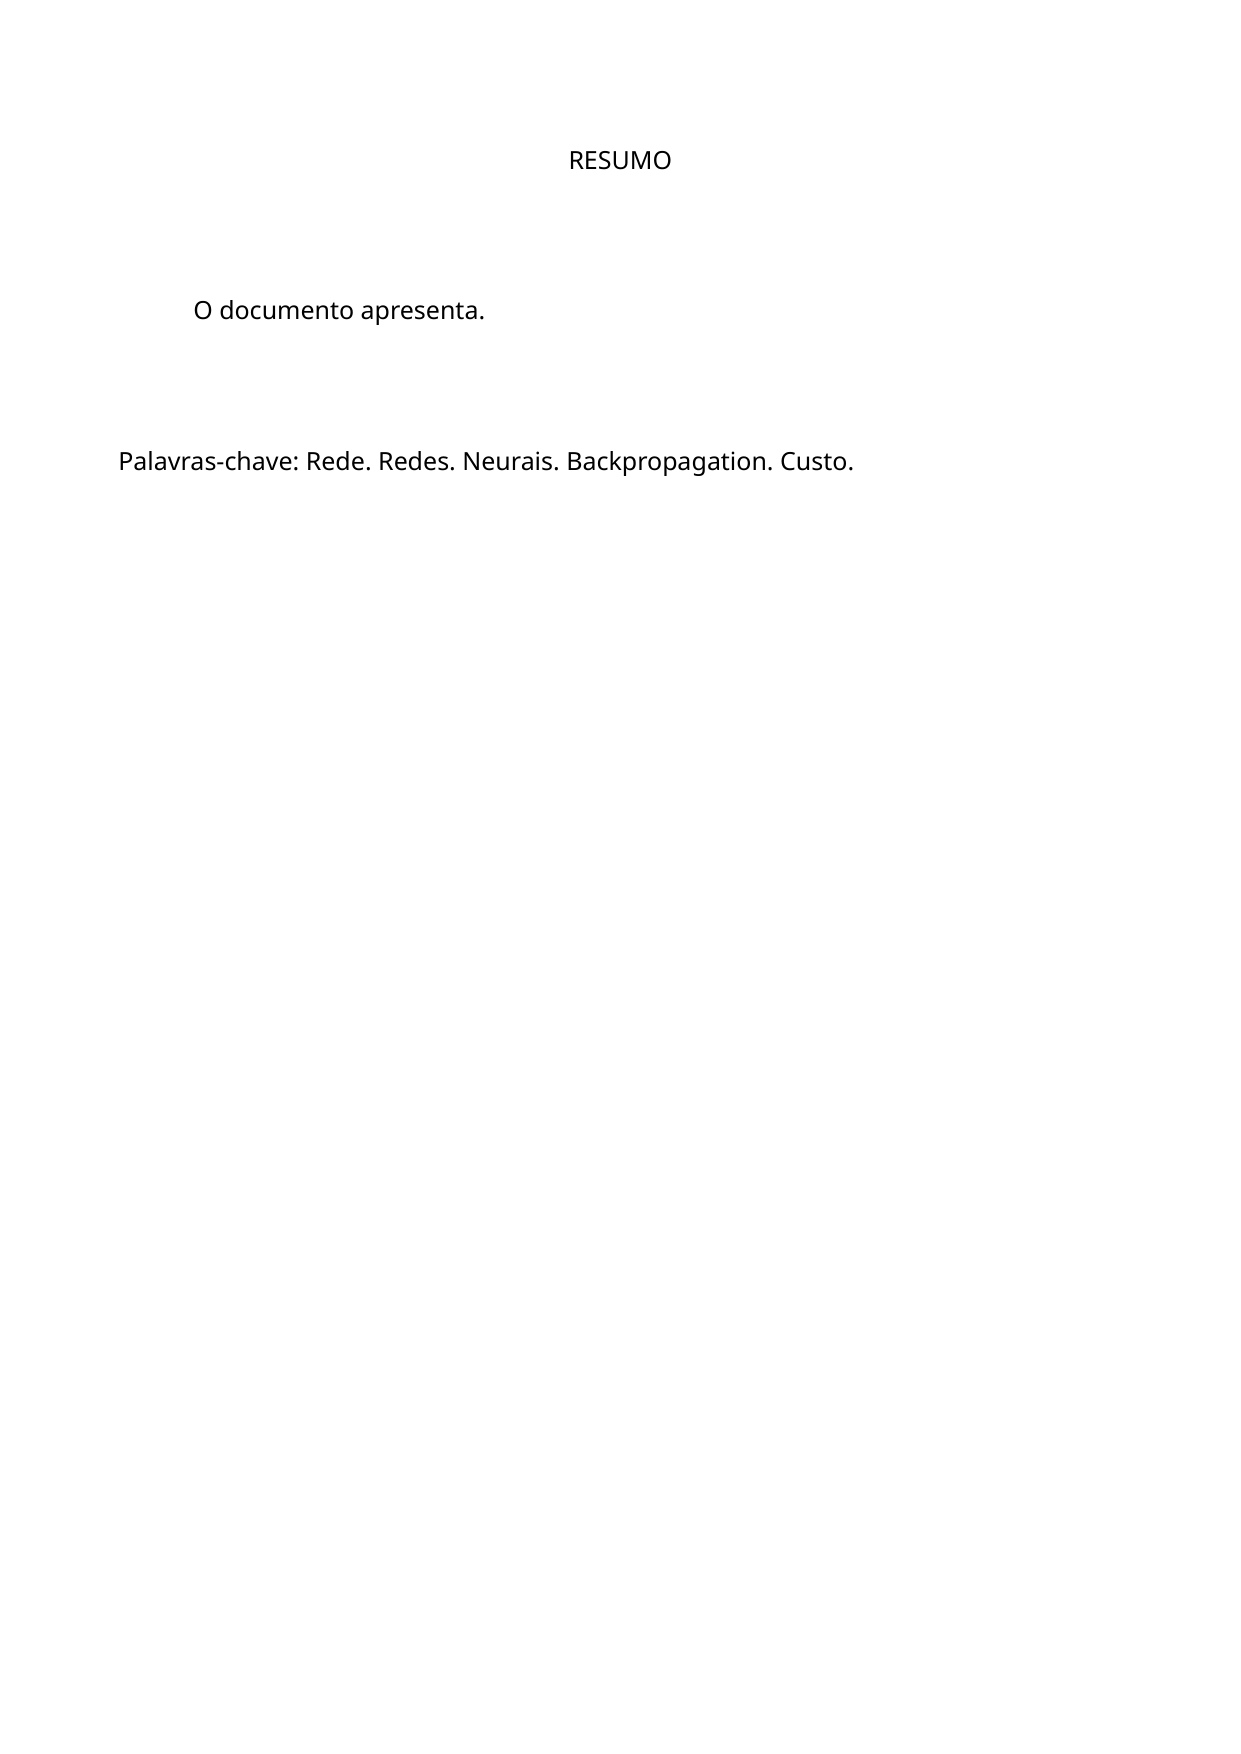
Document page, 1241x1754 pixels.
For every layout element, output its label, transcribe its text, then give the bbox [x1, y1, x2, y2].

text O documento apresenta. [118, 293, 1122, 327]
text RESUMO [118, 142, 1122, 176]
text Palavras-chave: Rede. Redes. Neurais. Backpropagation. Custo. [118, 443, 1122, 477]
